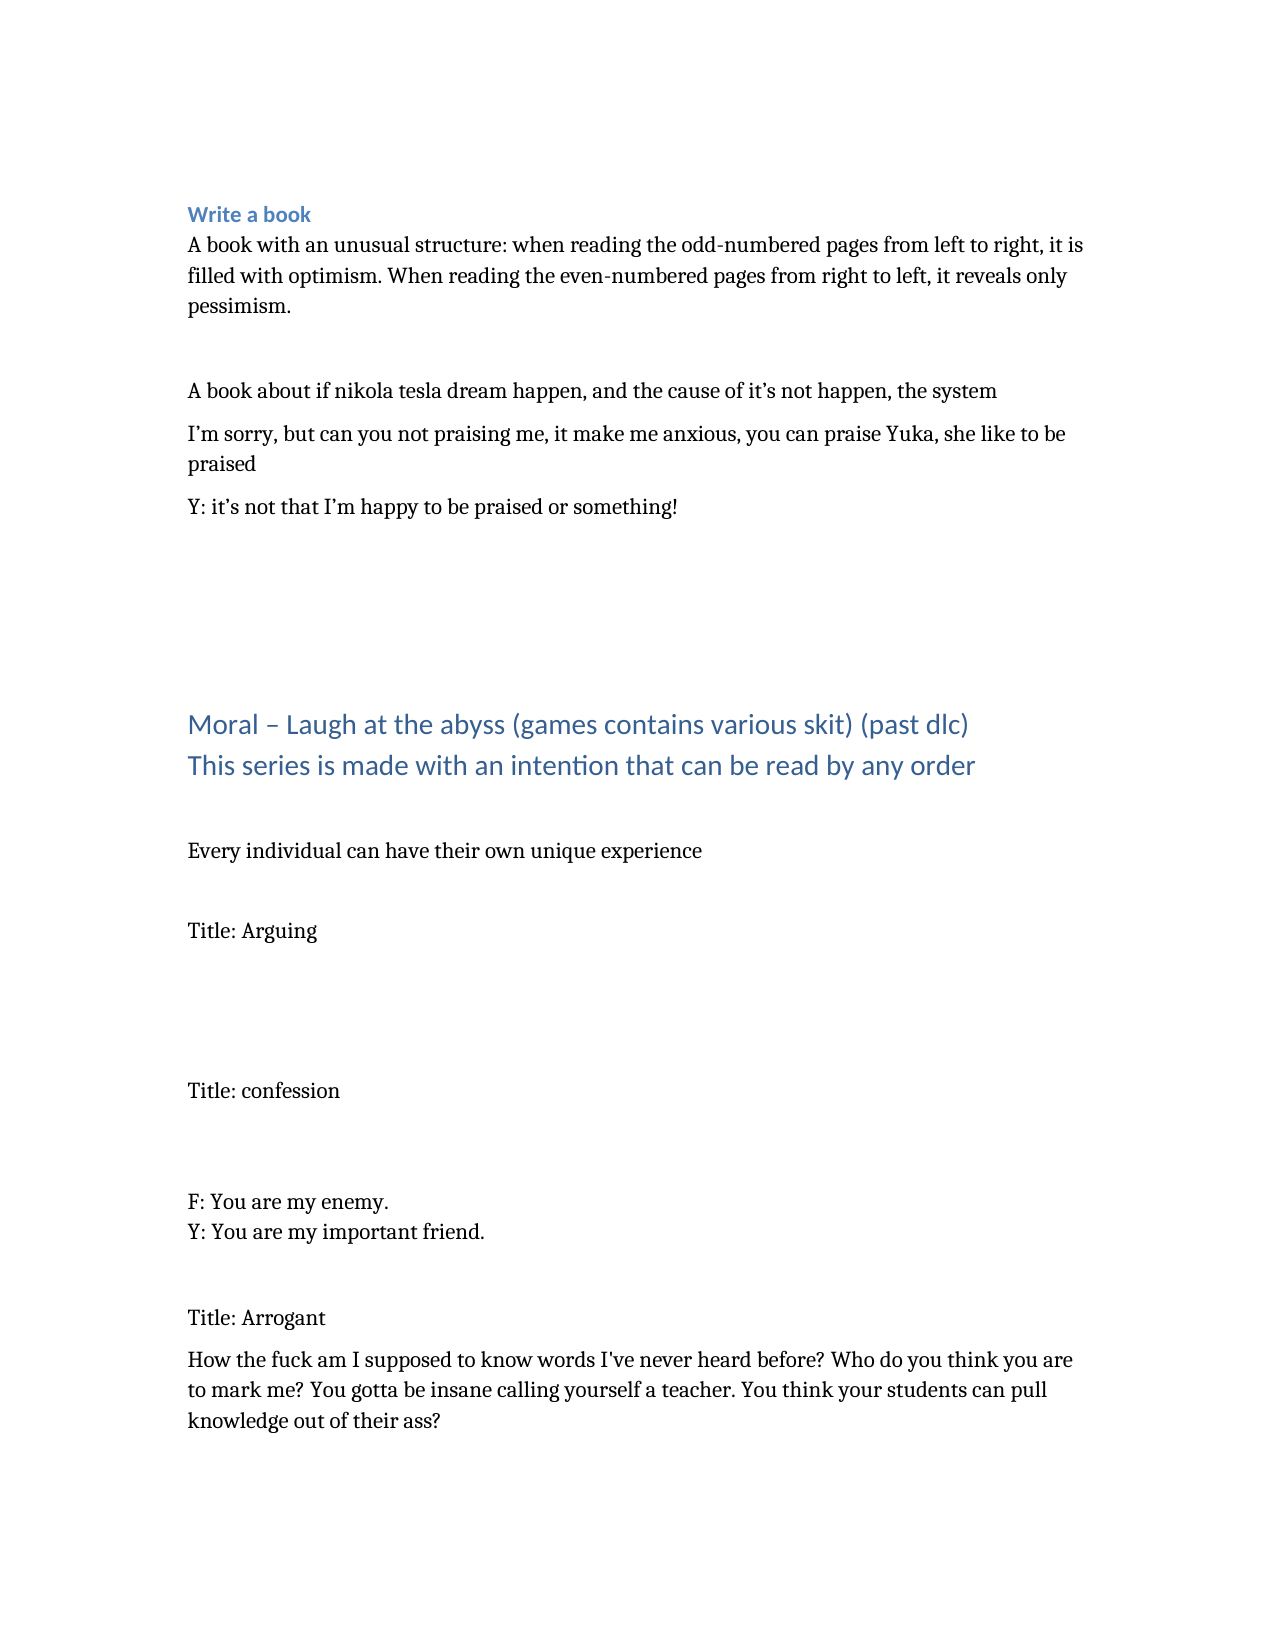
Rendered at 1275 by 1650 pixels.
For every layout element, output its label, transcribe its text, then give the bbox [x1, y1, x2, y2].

text Title: Arrogant [187, 1304, 1087, 1331]
text How the fuck am I supposed to know words I've never heard before? Who do you think you are to mark me? You gotta be insane calling yourself a teacher. You think your students can pull knowledge out of their ass? [187, 1347, 1087, 1434]
subtitle Write a book [187, 200, 1087, 228]
subtitle Moral – Laugh at the abyss (games contains various skit) (past dlc) This series is made with an intention that can be read by any order [187, 665, 1087, 782]
text Title: confession [187, 1078, 1087, 1104]
text Title: Arguing [187, 918, 1087, 944]
text Every individual can have their own unique experience [187, 838, 1087, 864]
text Y: it’s not that I’m happy to be praised or something! [187, 494, 1087, 520]
text F: You are my enemy. Y: You are my important friend. [187, 1189, 1087, 1245]
text A book with an unusual structure: when reading the odd-numbered pages from left to right, it is filled with optimism. When reading the even-numbered pages from right to left, it reveals only pessimism. [187, 232, 1087, 319]
text A book about if nikola tesla dream happen, and the cause of it’s not happen, the system [187, 378, 1087, 404]
text I’m sorry, but can you not praising me, it make me anxious, you can praise Yuka, she like to be praised [187, 421, 1087, 477]
